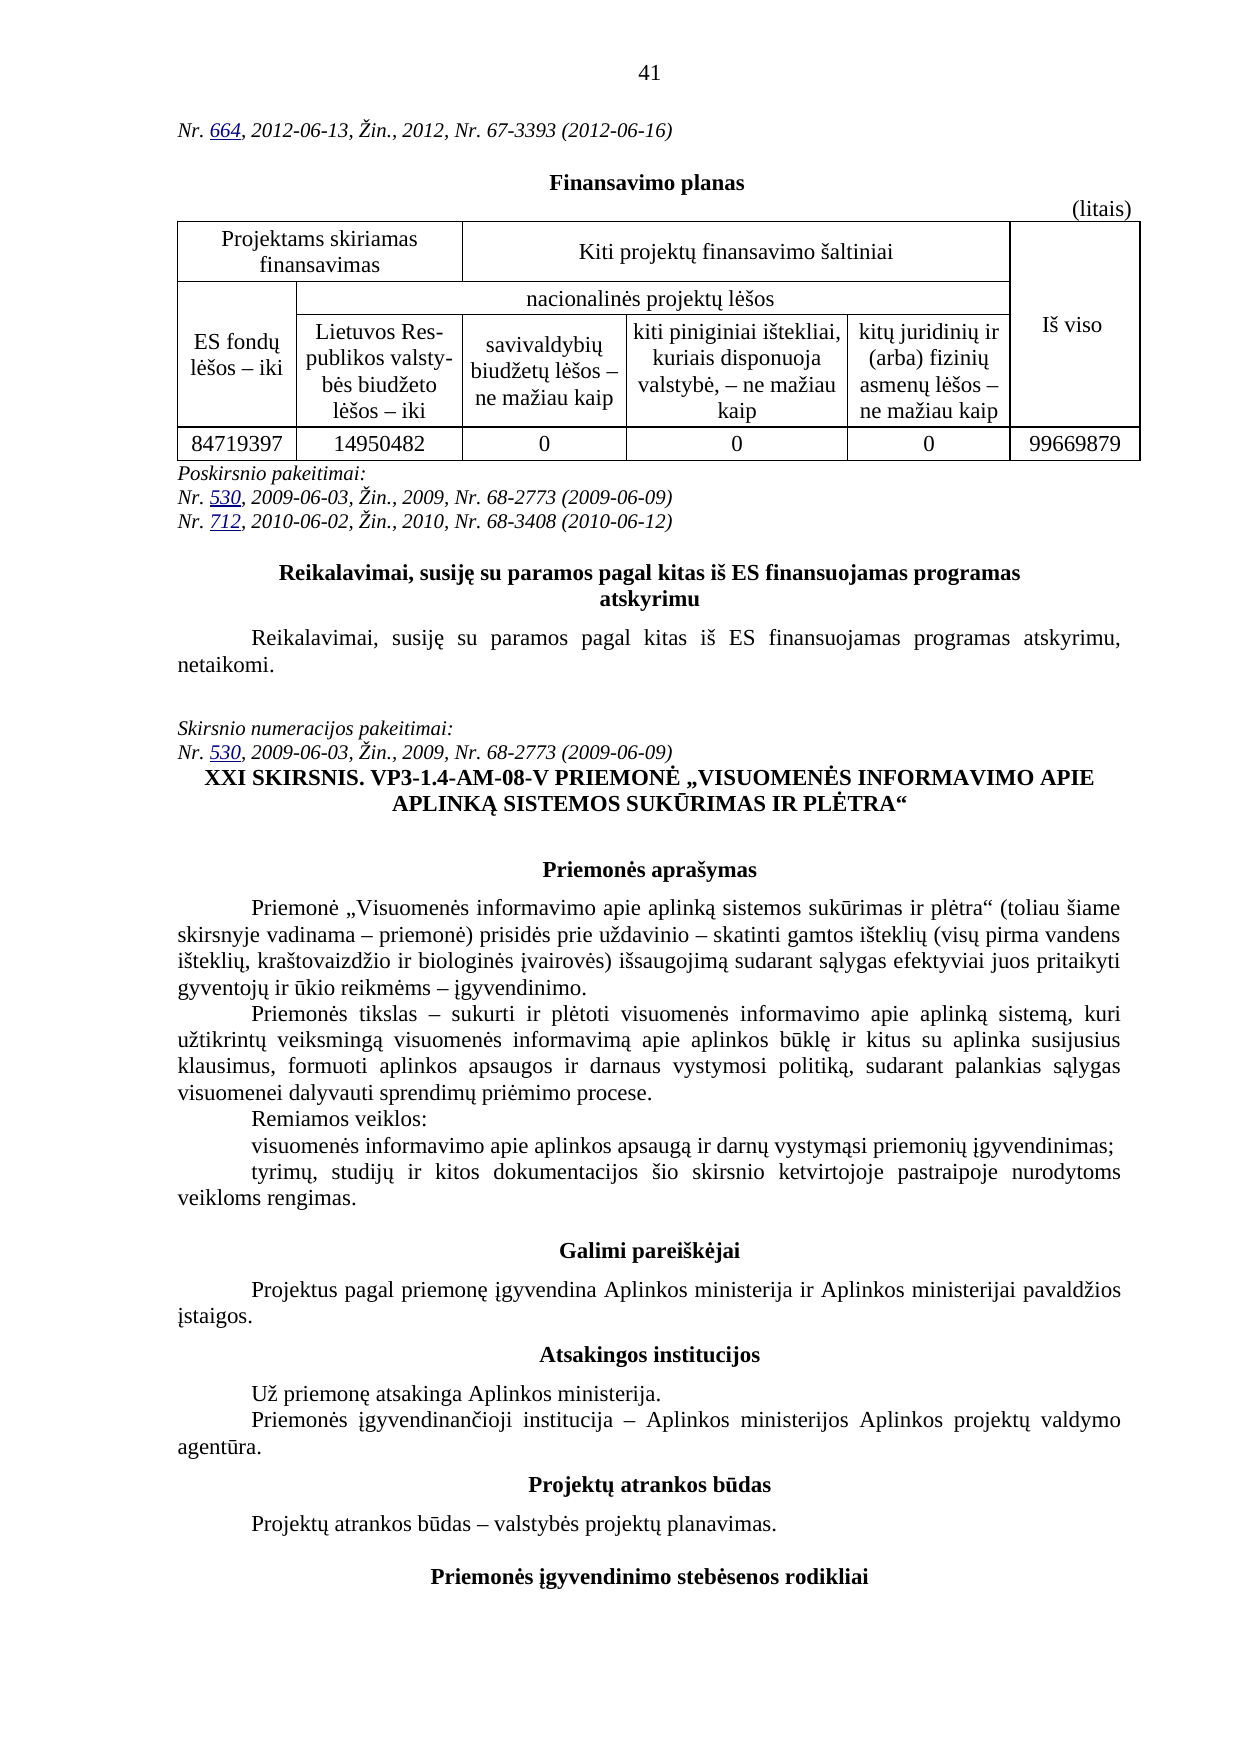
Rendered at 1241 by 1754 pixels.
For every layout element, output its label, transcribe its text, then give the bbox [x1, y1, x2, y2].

table_cell 0 [463, 428, 626, 459]
table_cell 0 [848, 428, 1009, 459]
table_header Iš viso [1011, 222, 1139, 426]
text (litais) [177, 195, 1132, 221]
text Nr. 530, 2009-06-03, Žin., 2009, Nr. 68-2773 (2009-06-09) [177, 740, 1122, 764]
text Galimi pareiškėjai [177, 1237, 1122, 1263]
text Priemonės įgyvendinančioji institucija – Aplinkos ministerijos Aplinkos projektų valdymo agentūra. [177, 1406, 1122, 1459]
text Remiamos veiklos: [177, 1105, 1122, 1132]
text Priemonės aprašymas [177, 856, 1122, 882]
text Poskirsnio pakeitimai: [177, 461, 1122, 485]
table_cell kitų juridinių ir (arba) fizinių asmenų lėšos – ne mažiau kaip [848, 315, 1009, 426]
table_cell kiti piniginiai ištekliai, kuriais disponuoja valstybė, – ne mažiau kaip [627, 315, 847, 426]
table_cell Lietuvos Res­publikos valsty­bės biudžeto lėšos – iki [297, 315, 462, 426]
text Už priemonę atsakinga Aplinkos ministerija. [177, 1380, 1122, 1406]
text tyrimų, studijų ir kitos dokumentacijos šio skirsnio ketvirtojoje pastraipoje nurodytoms veikloms rengimas. [177, 1158, 1122, 1211]
text Reikalavimai, susiję su paramos pagal kitas iš ES finansuojamas programas atskyrimu, netaikomi. [177, 624, 1122, 677]
table_cell nacionalinės projektų lėšos [297, 282, 1009, 314]
text Projektų atrankos būdas [177, 1472, 1122, 1498]
text Priemonės įgyvendinimo stebėsenos rodikliai [177, 1563, 1122, 1589]
text Reikalavimai, susiję su paramos pagal kitas iš ES finansuojamas programas atskyrimu [177, 559, 1122, 612]
table_cell 99669879 [1011, 428, 1139, 459]
text Finansavimo planas [177, 168, 1122, 195]
text Nr. 530, 2009-06-03, Žin., 2009, Nr. 68-2773 (2009-06-09) [177, 485, 1122, 509]
text Nr. 712, 2010-06-02, Žin., 2010, Nr. 68-3408 (2010-06-12) [177, 509, 1122, 533]
text Projektų atrankos būdas – valstybės projektų planavimas. [177, 1510, 1122, 1537]
text Priemonės tikslas – sukurti ir plėtoti visuomenės informavimo apie aplinką sistemą, kuri užtikrintų veiksmingą visuomenės informavimą apie aplinkos būklę ir kitus su aplinka susijusius klausimus, formuoti aplinkos apsaugos ir darnaus vystymosi politiką, sudarant palankias sąlygas visuomenei dalyvauti sprendimų priėmimo procese. [177, 1000, 1122, 1105]
text Atsakingos institucijos [177, 1341, 1122, 1367]
text Priemonė „Visuomenės informavimo apie aplinką sistemos sukūrimas ir plėtra“ (toliau šiame skirsnyje vadinama – priemonė) prisidės prie uždavinio – skatinti gamtos išteklių (visų pirma vandens išteklių, kraštovaizdžio ir biologinės įvairovės) išsaugojimą sudarant sąlygas efektyviai juos pritaikyti gyventojų ir ūkio reikmėms – įgyvendinimo. [177, 894, 1122, 1000]
text visuomenės informavimo apie aplinkos apsaugą ir darnų vystymąsi priemonių įgyvendinimas; [177, 1132, 1122, 1158]
table_cell 14950482 [297, 428, 462, 459]
table_header Projektams skiriamas finansavimas [178, 222, 462, 281]
text Projektus pagal priemonę įgyvendina Aplinkos ministerija ir Aplinkos ministerijai pavaldžios įstaigos. [177, 1276, 1122, 1329]
text Skirsnio numeracijos pakeitimai: [177, 716, 1122, 740]
text Nr. 664, 2012-06-13, Žin., 2012, Nr. 67-3393 (2012-06-16) [177, 118, 1122, 142]
table_header Kiti projektų finansavimo šaltiniai [463, 222, 1009, 281]
table_cell savivaldybių biudžetų lėšos – ne mažiau kaip [463, 315, 626, 426]
table_cell 84719397 [178, 428, 296, 459]
text XXI SKIRSNIS. VP3-1.4-AM-08-V PRIEMONĖ „VISUOMENĖS INFORMAVIMO APIE APLINKĄ SISTEMOS SUKŪRIMAS IR PLĖTRA“ [177, 764, 1122, 817]
table_cell 0 [627, 428, 847, 459]
table_cell ES fondų lėšos – iki [178, 282, 296, 426]
